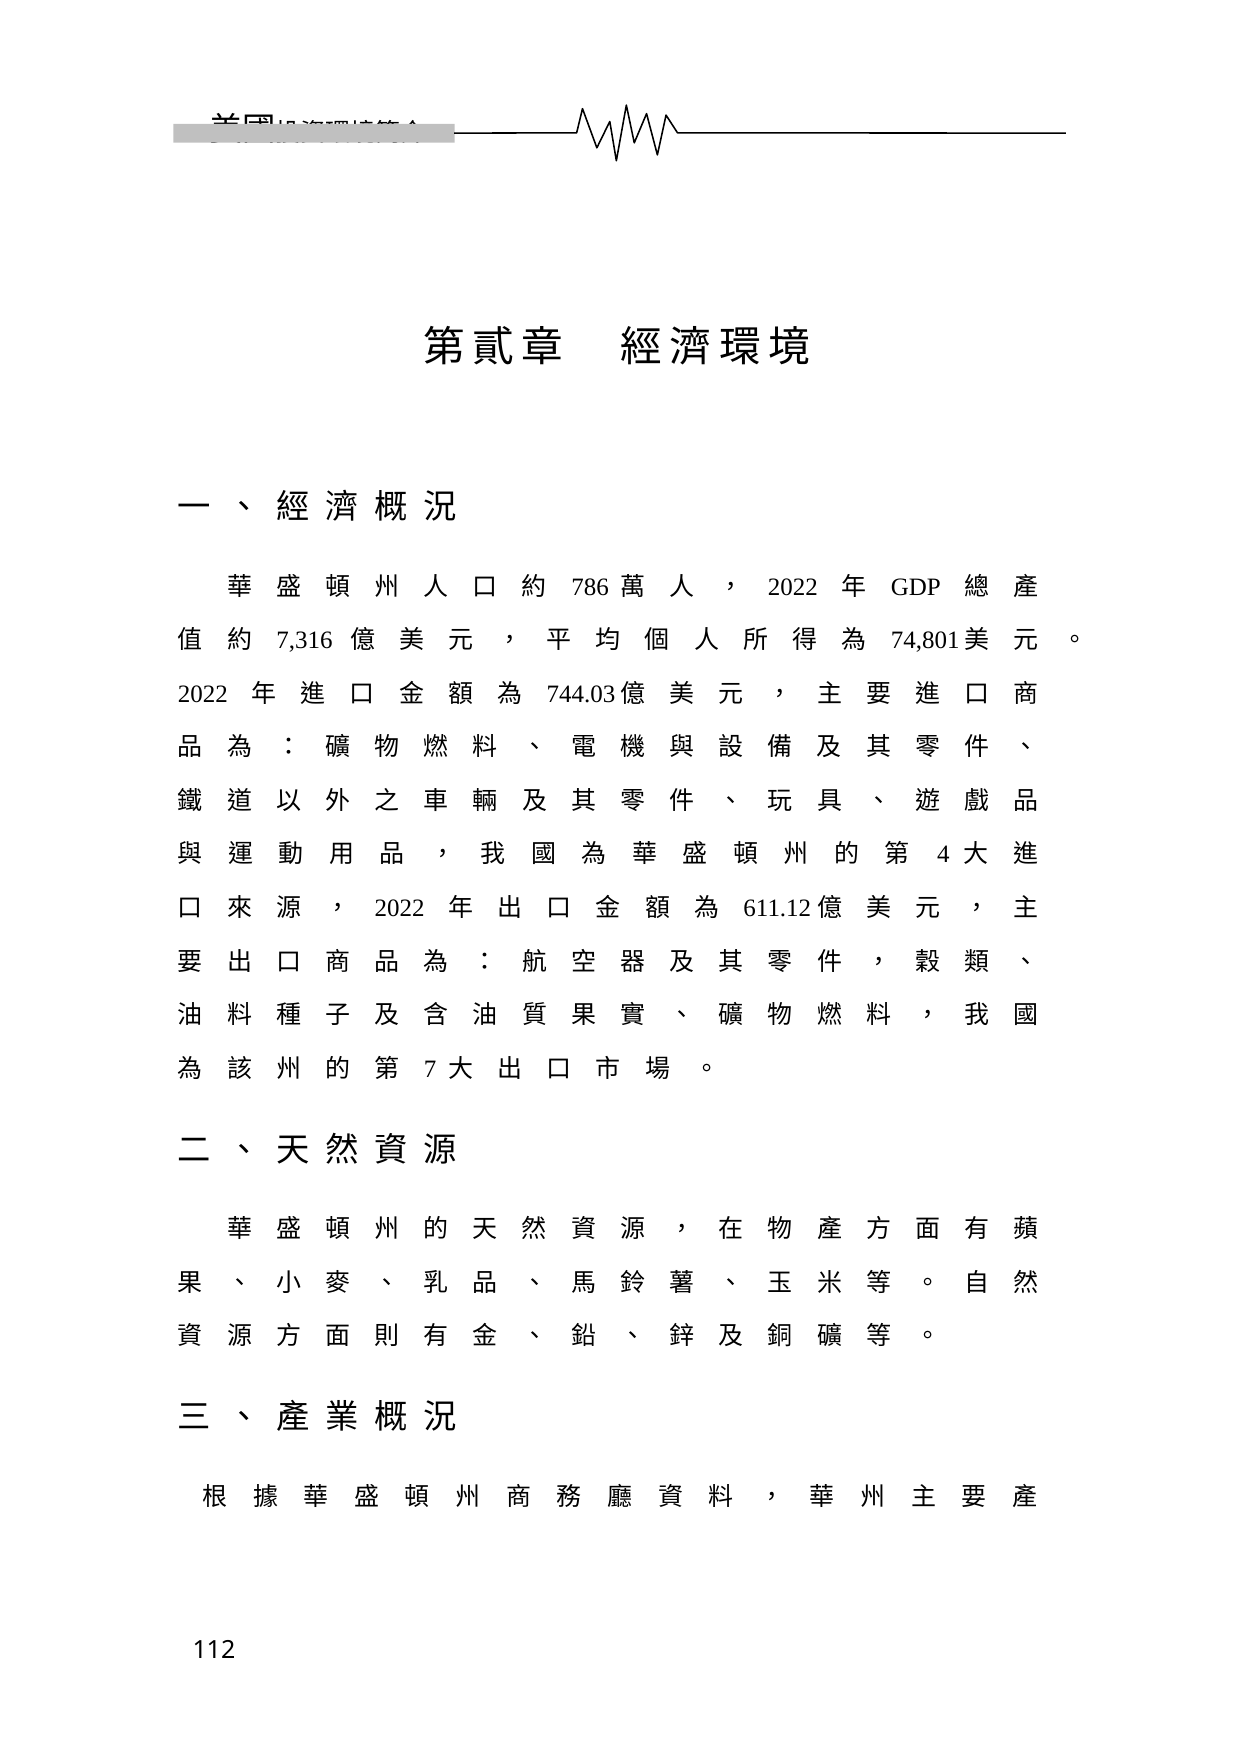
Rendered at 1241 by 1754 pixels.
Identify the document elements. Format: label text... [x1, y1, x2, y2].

text 第貳章 經濟環境 [178, 290, 1063, 397]
text 華盛頓州的天然資源，在物產方面有蘋果、小麥、乳品、馬鈴薯、玉米等。自然資源方面則有金、鉛、鋅及銅礦等。 [178, 1200, 1063, 1361]
text 華盛頓州人口約786萬人，2022年GDP總產值約7,316億美元，平均個人所得為74,801美元。2022年進口金額為744.03億美元，主要進口商品為：礦物燃料、電機與設備及其零件、鐵道以外之車輛及其零件、玩具、遊戲品與運動用品，我國為華盛頓州的第4大進口來源，2022年出口金額為611.12億美元，主要出口商品為：航空器及其零件，穀類、油料種子及含油質果實、礦物燃料，我國為該州的第7大出口市場。 [178, 557, 1063, 1093]
text 二、天然資源 [178, 1120, 1063, 1173]
text 根據華盛頓州商務廳資料，華州主要產業如次： [202, 1468, 1063, 1521]
text 三、產業概況 [178, 1387, 1063, 1441]
text 一、經濟概況 [178, 477, 1063, 531]
